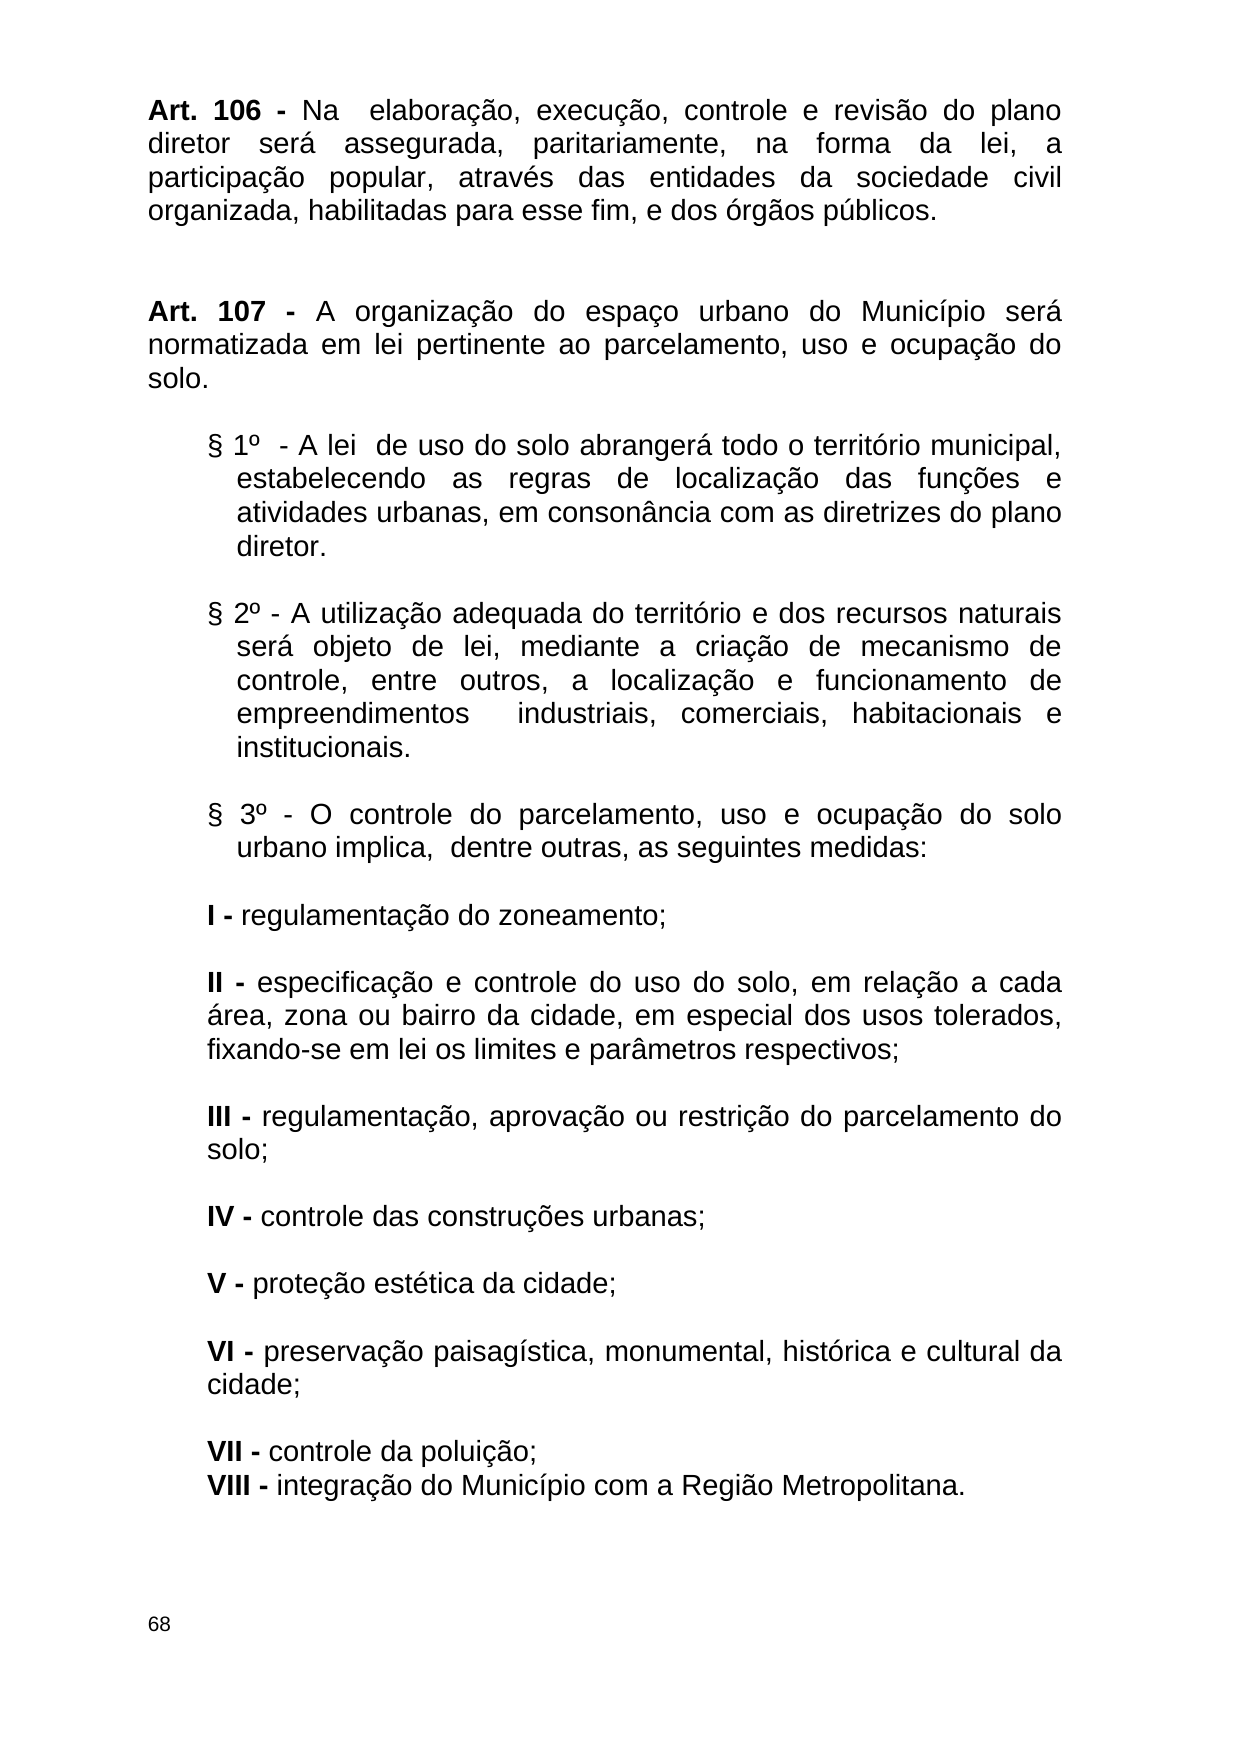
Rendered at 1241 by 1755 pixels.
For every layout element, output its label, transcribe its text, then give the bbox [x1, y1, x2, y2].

text Art. 106 - Na elaboração, execução, controle e revisão do plano diretor será assegurada, paritariamente, na forma da lei, a participação popular, através das entidades da sociedade civil organizada, habilitadas para esse fim, e dos órgãos públicos. [148, 93, 1063, 227]
text I - regulamentação do zoneamento; [207, 898, 1063, 931]
text IV - controle das construções urbanas; [207, 1199, 1063, 1233]
text VI - preservação paisagística, monumental, histórica e cultural da cidade; [207, 1334, 1063, 1401]
text III - regulamentação, aprovação ou restrição do parcelamento do solo; [207, 1099, 1063, 1166]
text VII - controle da poluição; [207, 1434, 1063, 1468]
text Art. 107 - A organização do espaço urbano do Município será normatizada em lei pertinente ao parcelamento, uso e ocupação do solo. [148, 294, 1063, 394]
text § 3º - O controle do parcelamento, uso e ocupação do solo urbano implica, dentre outras, as seguintes medidas: [207, 797, 1063, 864]
text VIII - integração do Município com a Região Metropolitana. [207, 1468, 1063, 1501]
text II - especificação e controle do uso do solo, em relação a cada área, zona ou bairro da cidade, em especial dos usos tolerados, fixando-se em lei os limites e parâmetros respectivos; [207, 965, 1063, 1065]
text V - proteção estética da cidade; [207, 1267, 1063, 1300]
text § 2º - A utilização adequada do território e dos recursos naturais será objeto de lei, mediante a criação de mecanismo de controle, entre outros, a localização e funcionamento de empreendimentos industriais, comerciais, habitacionais e institucionais. [207, 596, 1063, 763]
text § 1º - A lei de uso do solo abrangerá todo o território municipal, estabelecendo as regras de localização das funções e atividades urbanas, em consonância com as diretrizes do plano diretor. [207, 428, 1063, 562]
